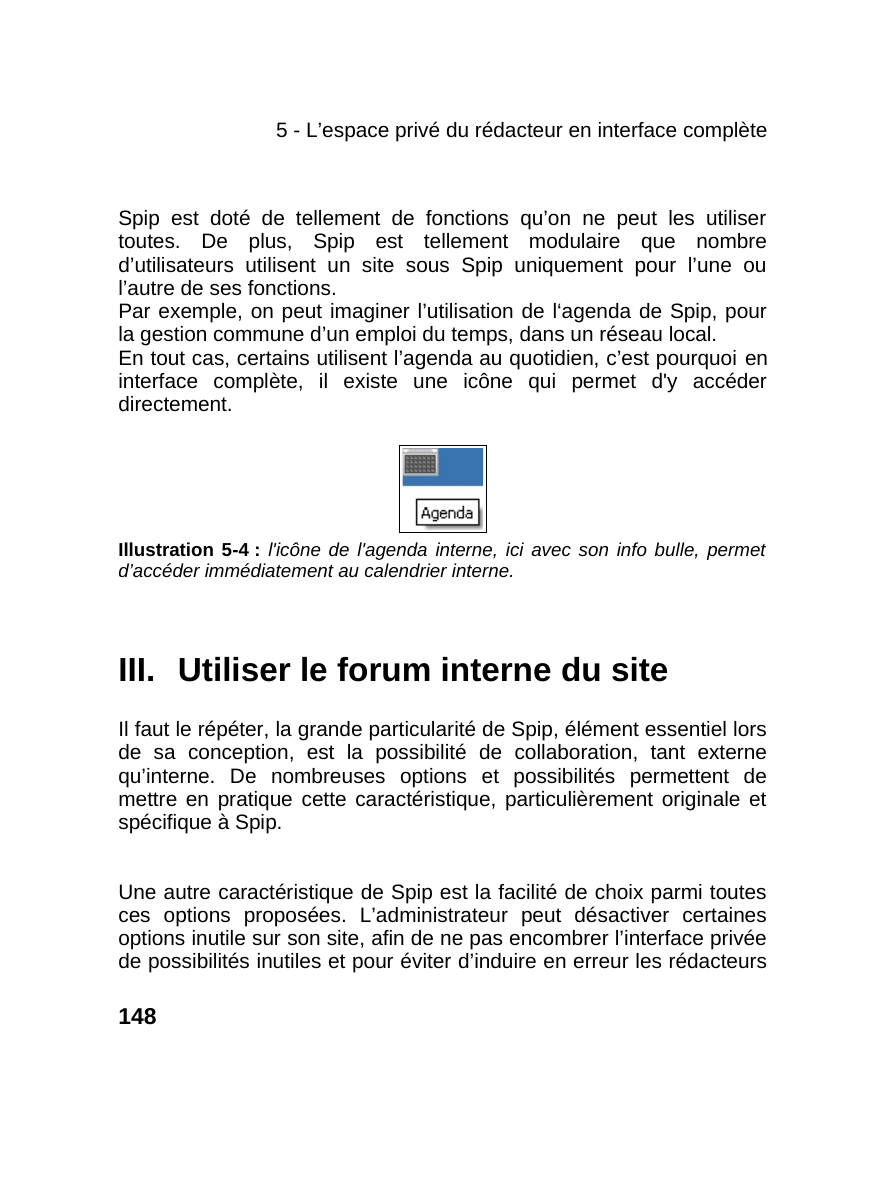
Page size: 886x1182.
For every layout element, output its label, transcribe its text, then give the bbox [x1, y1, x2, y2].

text En tout cas, certains utilisent l’agenda au quotidien, c’est pourquoi en interface complète, il existe une icône qui permet d'y accéder directement. [118, 346, 768, 416]
text Il faut le répéter, la grande particularité de Spip, élément essentiel lors de sa conception, est la possibilité de collaboration, tant externe qu’interne. De nombreuses options et possibilités permettent de mettre en pratique cette caractéristique, particulièrement originale et spécifique à Spip. [118, 718, 768, 834]
text Une autre caractéristique de Spip est la facilité de choix parmi toutes ces options proposées. L’administrateur peut désactiver certaines options inutile sur son site, afin de ne pas encombrer l’interface privée de possibilités inutiles et pour éviter d’induire en erreur les rédacteurs [118, 880, 768, 973]
text Par exemple, on peut imaginer l’utilisation de l‘agenda de Spip, pour la gestion commune d’un emploi du temps, dans un réseau local. [118, 299, 768, 346]
picture [402, 448, 484, 530]
text Illustration 5-4 : l'icône de l'agenda interne, ici avec son info bulle, permet d’accéder immédiatement au calendrier interne. [118, 454, 768, 581]
text Spip est doté de tellement de fonctions qu’on ne peut les utiliser toutes. De plus, Spip est tellement modulaire que nombre d’utilisateurs utilisent un site sous Spip uniquement pour l’une ou l’autre de ses fonctions. [118, 207, 768, 299]
subtitle Utiliser le forum interne du site [118, 651, 768, 688]
